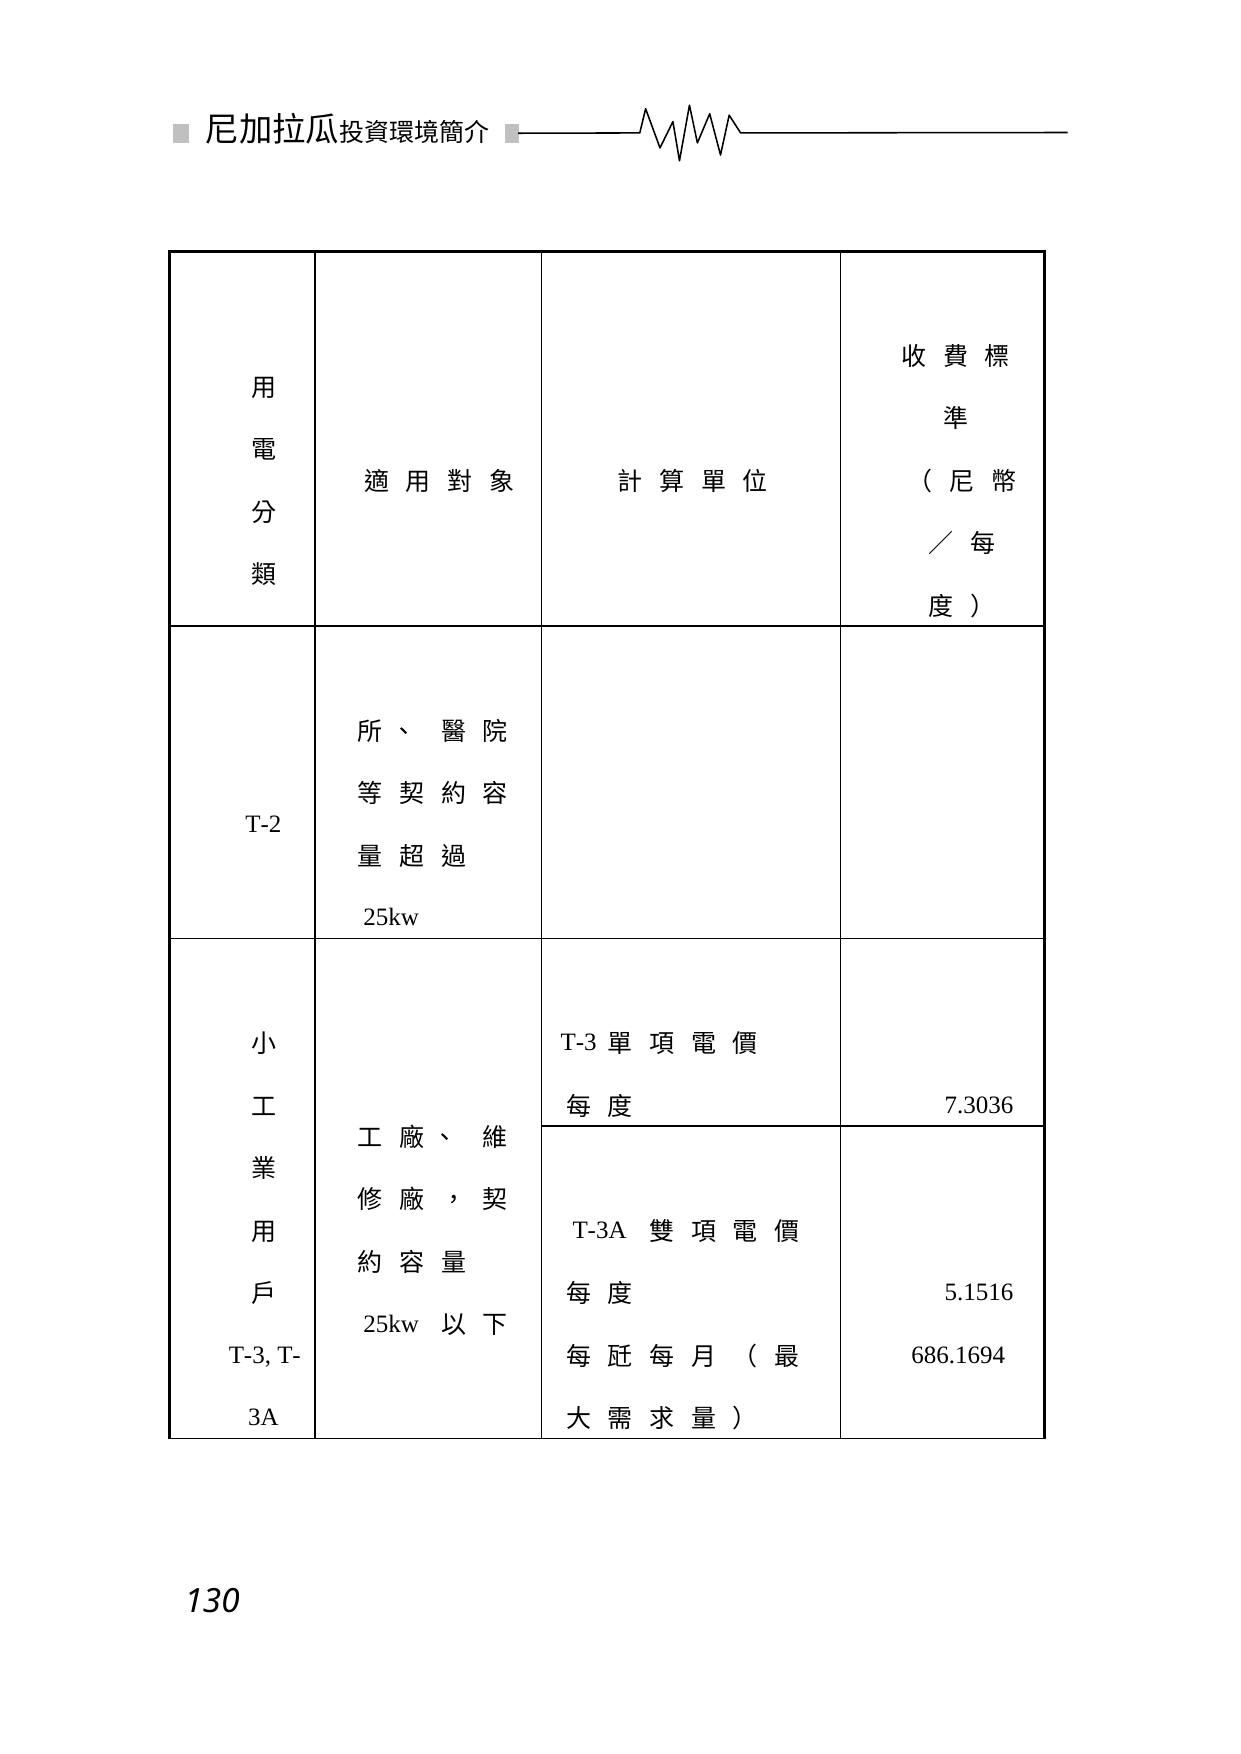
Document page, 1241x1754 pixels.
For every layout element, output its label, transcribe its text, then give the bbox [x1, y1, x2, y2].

table_cell [542, 627, 840, 938]
table_header 適用對象 [316, 253, 541, 625]
table_cell 7.3036 [841, 939, 1043, 1125]
table_cell [841, 627, 1043, 938]
table_cell 5.1516 686.1694 [841, 1127, 1043, 1438]
table_cell 小工業用戶 T-3, T-3A [171, 939, 314, 1438]
table_cell 所、醫院等契約容量超過25kw [316, 627, 541, 938]
table_cell 工廠、維修廠，契約容量25kw以下 [316, 939, 541, 1438]
table_cell T-3單項電價 每度 [542, 939, 840, 1125]
table_header 用電分類 [171, 253, 314, 625]
table_header 收費標準 （尼幣／每度） [841, 253, 1043, 625]
table_header 計算單位 [542, 253, 840, 625]
table_cell T-3A雙項電價 每度 每瓩每月（最大需求量） [542, 1127, 840, 1438]
table_cell T-2 [171, 627, 314, 938]
